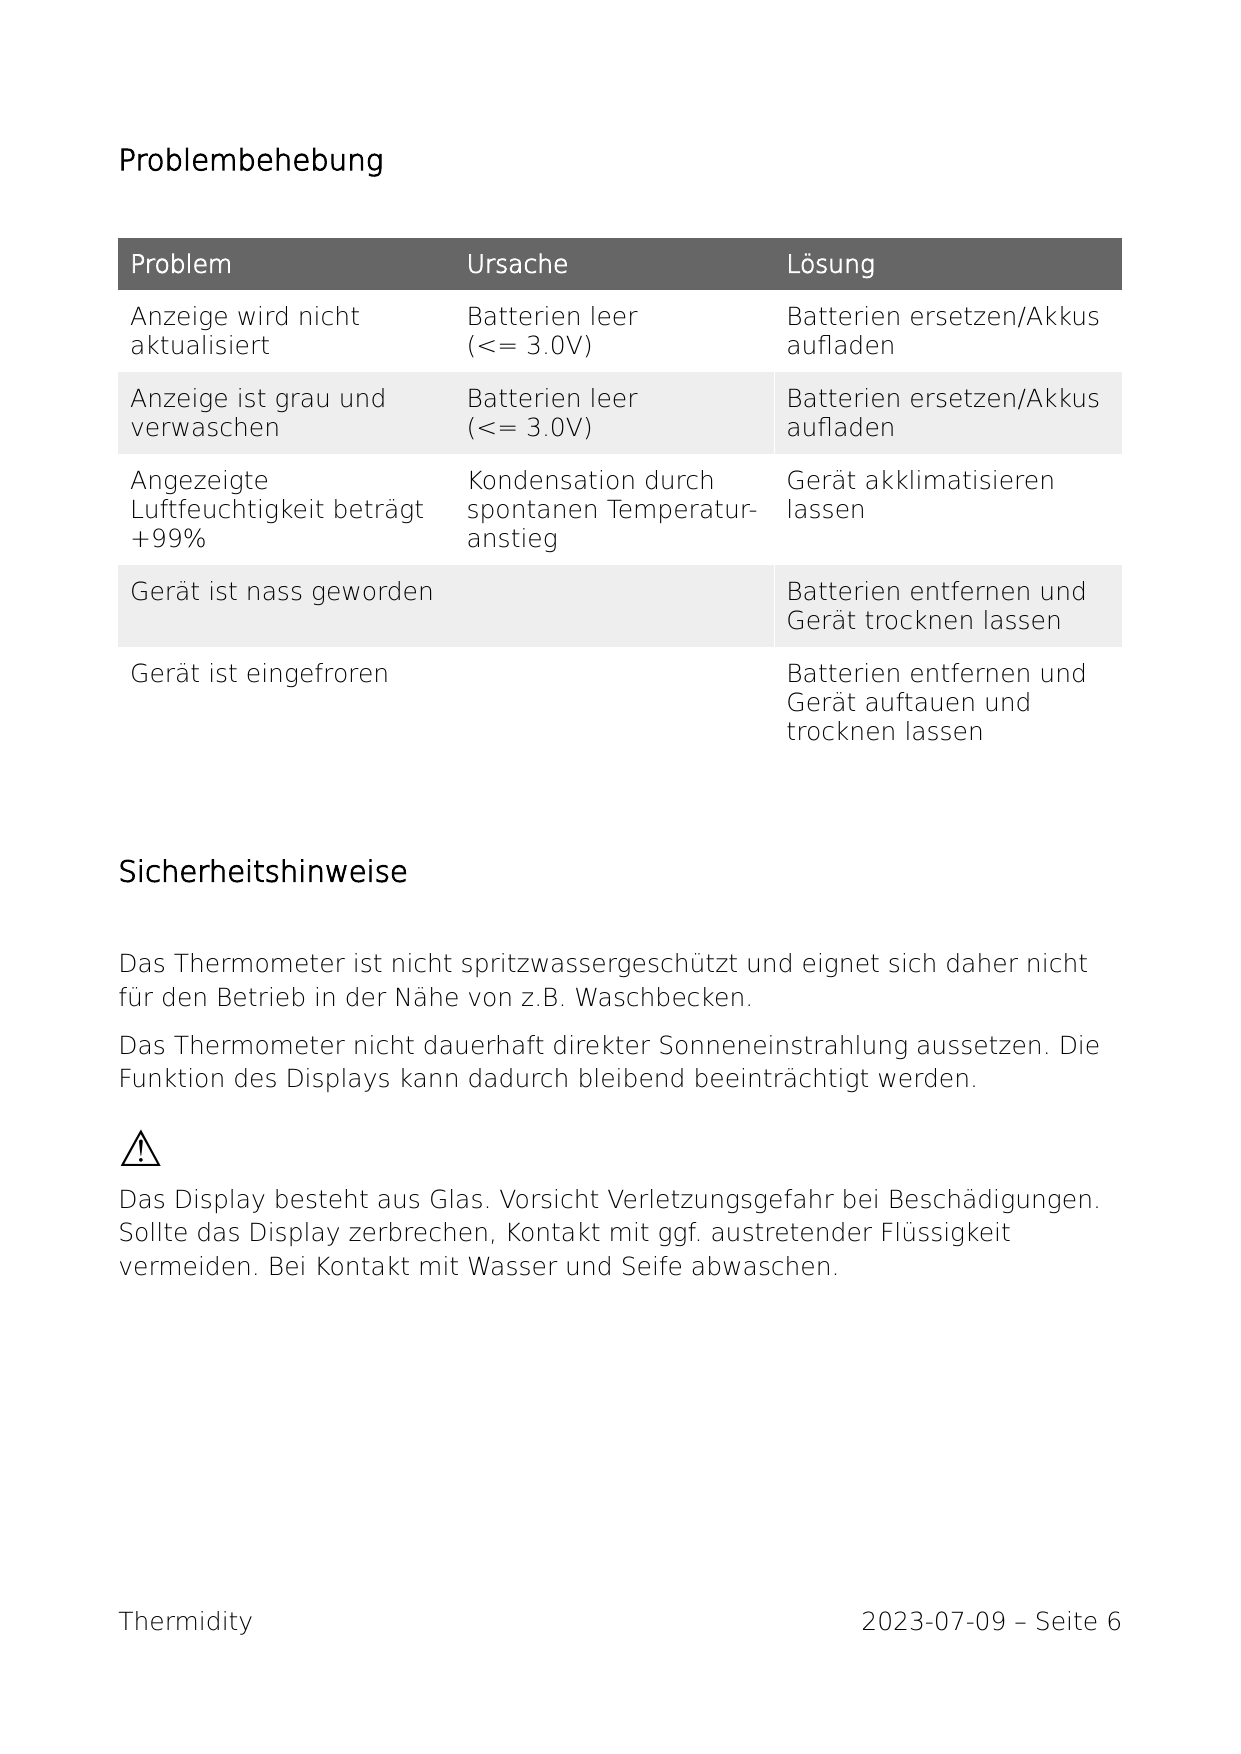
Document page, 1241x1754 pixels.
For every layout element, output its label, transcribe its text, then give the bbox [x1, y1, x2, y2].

subtitle Sicherheitshinweise [118, 854, 1122, 888]
table_cell Batterien entfernen und Gerät auftauen und trocknen lassen [775, 647, 1122, 758]
table_cell Batterien ersetzen/Akkus aufladen [775, 290, 1122, 372]
table_cell Angezeigte Luftfeuchtigkeit beträgt +99% [118, 454, 455, 565]
table_cell Kondensation durch spontanen Temperatur-anstieg [455, 454, 774, 565]
table_cell Batterien leer (<= 3.0V) [455, 290, 774, 372]
table_cell Batterien entfernen und Gerät trocknen lassen [775, 565, 1122, 647]
table_cell Gerät ist nass geworden [118, 565, 455, 647]
table_cell Anzeige ist grau und verwaschen [118, 372, 455, 454]
table_cell Gerät akklimatisieren lassen [775, 454, 1122, 565]
text Das Thermometer nicht dauerhaft direkter Sonneneinstrahlung aussetzen. Die Funktion des Displays kann dadurch bleibend beeinträchtigt werden. [118, 1031, 1122, 1093]
table_cell Anzeige wird nicht aktualisiert [118, 290, 455, 372]
table_cell Batterien ersetzen/Akkus aufladen [775, 372, 1122, 454]
text ⚠ Das Display besteht aus Glas. Vorsicht Verletzungsgefahr bei Beschädigungen. Sollte das Display zerbrechen, Kontakt mit ggf. austretender Flüssigkeit vermeiden. Bei Kontakt mit Wasser und Seife abwaschen. [118, 1112, 1122, 1281]
table_cell Batterien leer (<= 3.0V) [455, 372, 774, 454]
table_cell Gerät ist eingefroren [118, 647, 455, 758]
table_cell [455, 647, 774, 758]
subtitle Problembehebung [118, 143, 1122, 177]
text Das Thermometer ist nicht spritzwassergeschützt und eignet sich daher nicht für den Betrieb in der Nähe von z.B. Waschbecken. [118, 949, 1122, 1012]
table_cell [455, 565, 774, 647]
